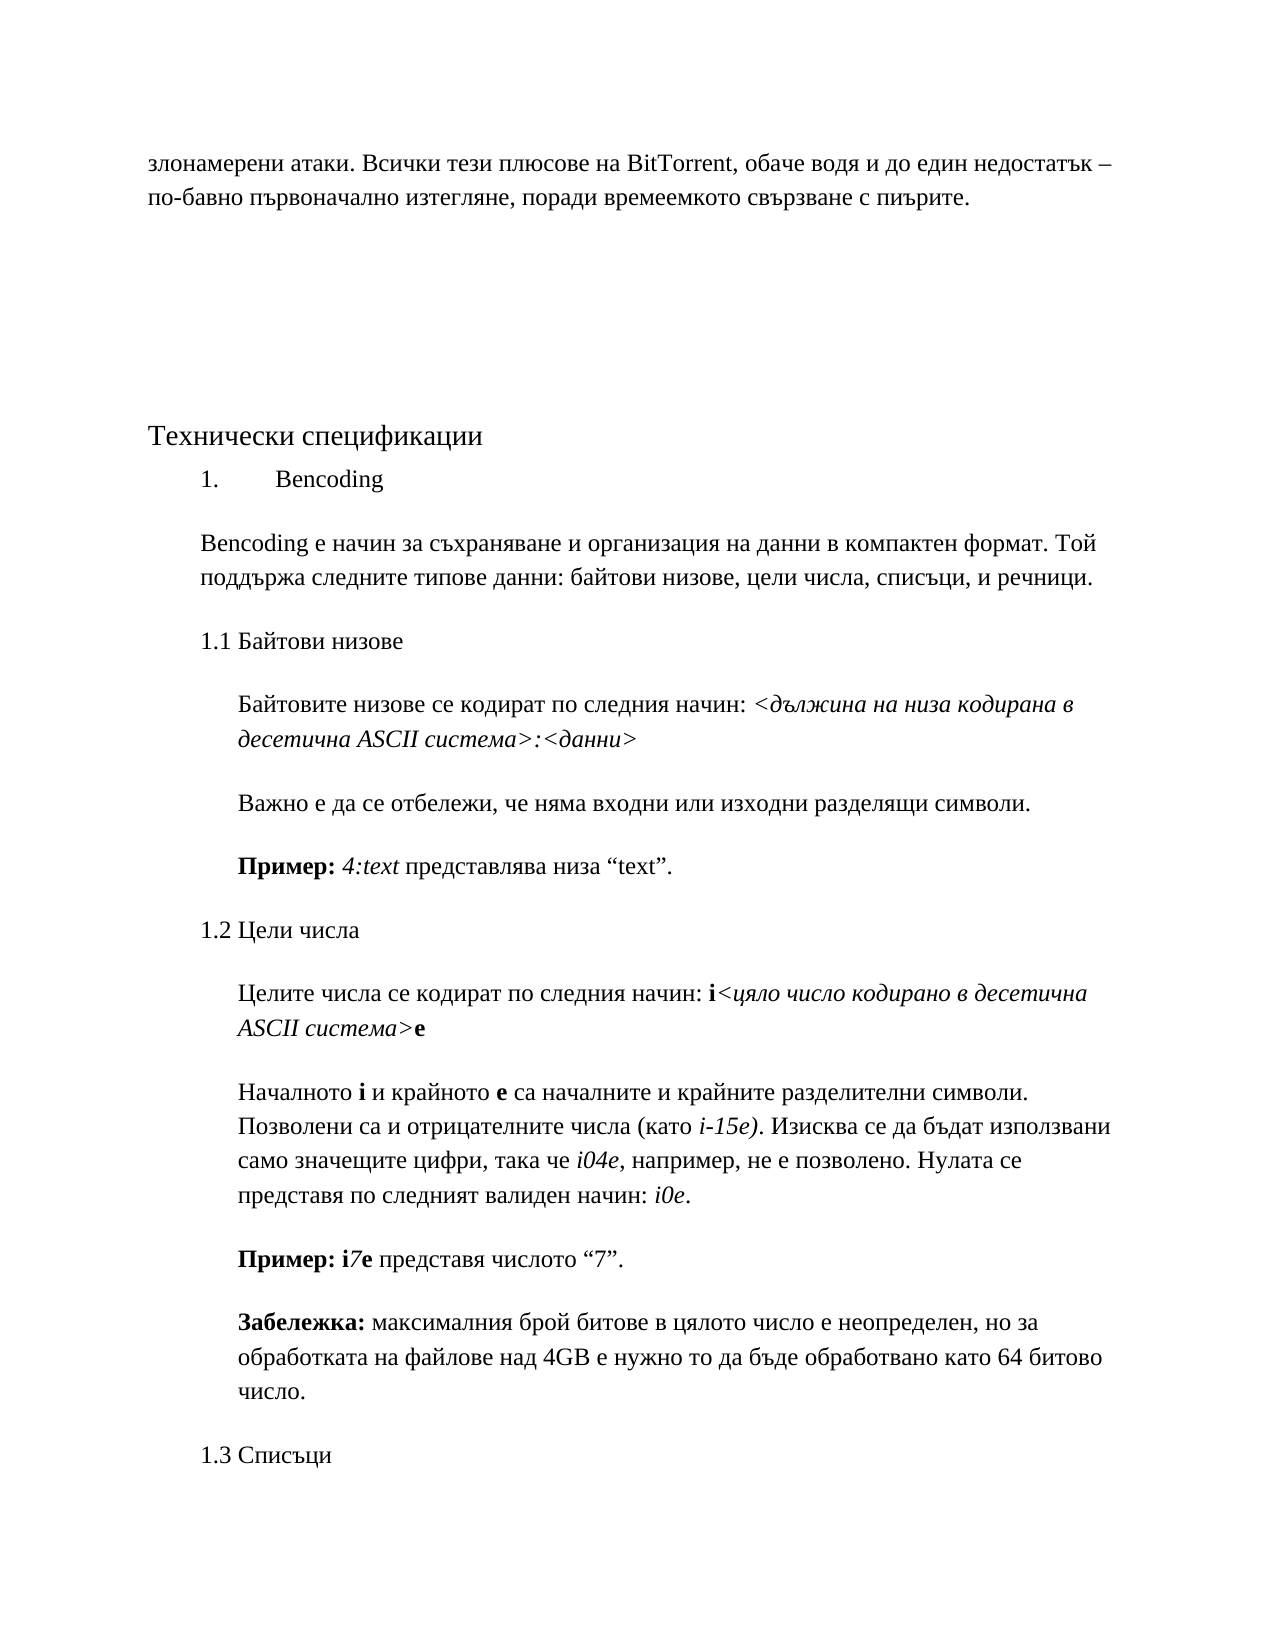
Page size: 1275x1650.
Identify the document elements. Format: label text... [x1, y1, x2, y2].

text Байтовите низове се кодират по следния начин: <дължина на низа кодирана в десетична ASCII система>:<данни> [238, 689, 1127, 753]
text Началното i и крайното е са началните и крайните разделителни символи. Позволени са и отрицателните числа (като i-15e). Изисква се да бъдат използвани само значещите цифри, така че i04e, например, не е позволено. Нулата се представя по следният валиден начин: i0e. [238, 1077, 1127, 1209]
text злонамерени атаки. Всички тези плюсове на BitTorrent, обаче водя и до един недостатък – по-бавно първоначално изтегляне, поради времеемкото свързване с пиърите. [148, 148, 1127, 211]
text Технически спецификации [148, 418, 1127, 452]
text Забележка: максималния брой битове в цялото число е неопределен, но за обработката на файлове над 4GB е нужно то да бъде обработвано като 64 битово число. [238, 1307, 1127, 1405]
list Цели числа [200, 915, 1127, 944]
text Пример: i7e представя числото “7”. [238, 1244, 1127, 1272]
list Bencoding [200, 464, 1127, 493]
text Важно е да се отбележи, че няма входни или изходни разделящи символи. [238, 788, 1127, 816]
list Байтови низове [200, 626, 1127, 654]
list Списъци [200, 1440, 1127, 1469]
text Bencoding е начин за съхраняване и организация на данни в компактен формат. Той поддържа следните типове данни: байтови низове, цели числа, списъци, и речници. [200, 528, 1127, 591]
text Целите числа се кодират по следния начин: i<цяло число кодирано в десетична ASCII система>e [238, 978, 1127, 1042]
text Пример: 4:text представлява низа “text”. [238, 851, 1127, 880]
